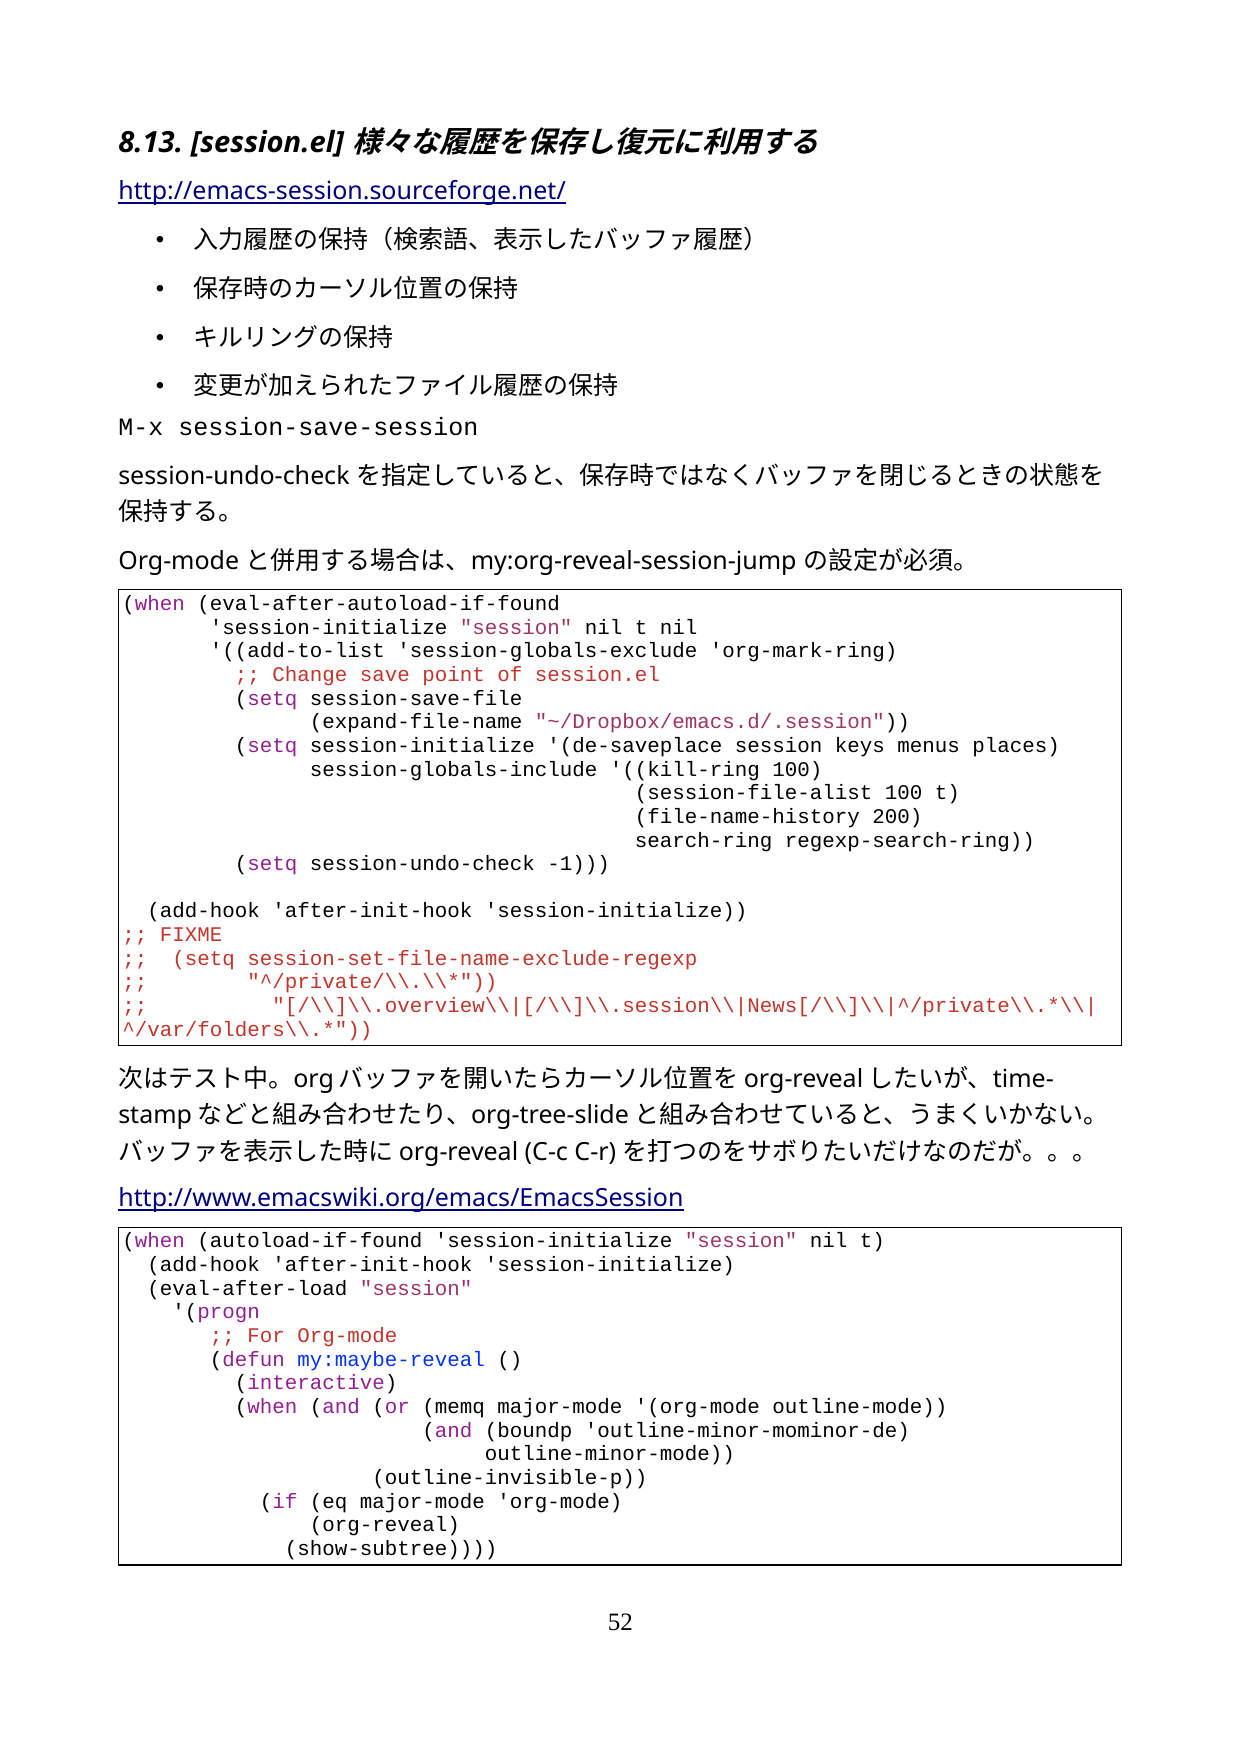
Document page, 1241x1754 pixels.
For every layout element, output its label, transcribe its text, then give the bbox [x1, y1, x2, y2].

list 変更が加えられたファイル履歴の保持 [156, 366, 1122, 402]
text (and (boundp 'outline-minor-mominor-de) [119, 1416, 1121, 1439]
text (eval-after-load "session" [119, 1274, 1121, 1297]
text '((add-to-list 'session-globals-exclude 'org-mark-ring) [119, 636, 1121, 660]
text ;; FIXME [119, 920, 1121, 944]
list 入力履歴の保持（検索語、表示したバッファ履歴） [156, 219, 1122, 256]
text (show-subtree)))) [119, 1534, 1121, 1564]
text ;; Change save point of session.el [119, 660, 1121, 684]
text http://emacs-session.sourceforge.net/ [118, 173, 1122, 207]
text (setq session-undo-check -1))) [119, 849, 1121, 873]
text (add-hook 'after-init-hook 'session-initialize)) [119, 897, 1121, 920]
text (setq session-save-file [119, 684, 1121, 707]
text search-ring regexp-search-ring)) [119, 826, 1121, 849]
text session-undo-check を指定していると、保存時ではなくバッファを閉じるときの状態を保持する。 [118, 455, 1122, 528]
text '(progn [119, 1297, 1121, 1321]
text outline-minor-mode)) [119, 1439, 1121, 1463]
text session-globals-include '((kill-ring 100) [119, 755, 1121, 778]
text Org-mode と併用する場合は、my:org-reveal-session-jump の設定が必須。 [118, 540, 1122, 577]
text 次はテスト中。orgバッファを開いたらカーソル位置をorg-revealしたいが、time-stampなどと組み合わせたり、org-tree-slideと組み合わせていると、うまくいかない。バッファを表示した時に org-reveal (C-c C-r) を打つのをサボりたいだけなのだが。。。 [118, 1059, 1122, 1167]
text (interactive) [119, 1368, 1121, 1392]
text ;; "^/private/\\.\\*")) [119, 967, 1121, 991]
text ;; For Org-mode [119, 1321, 1121, 1345]
text 'session-initialize "session" nil t nil [119, 613, 1121, 636]
text (defun my:maybe-reveal () [119, 1345, 1121, 1368]
text ;; (setq session-set-file-name-exclude-regexp [119, 944, 1121, 967]
text (session-file-alist 100 t) [119, 778, 1121, 802]
text http://www.emacswiki.org/emacs/EmacsSession [118, 1180, 1122, 1214]
text (org-reveal) [119, 1510, 1121, 1534]
text (when (and (or (memq major-mode '(org-mode outline-mode)) [119, 1392, 1121, 1416]
text (expand-file-name "~/Dropbox/emacs.d/.session")) [119, 707, 1121, 731]
text (outline-invisible-p)) [119, 1463, 1121, 1487]
list キルリングの保持 [156, 317, 1122, 353]
text (setq session-initialize '(de-saveplace session keys menus places) [119, 731, 1121, 755]
text ;; "[/\\]\\.overview\\|[/\\]\\.session\\|News[/\\]\\|^/private\\.*\\|^/var/folders\\.*")) [119, 991, 1121, 1045]
text M-x session-save-session [118, 414, 1122, 443]
text (file-name-history 200) [119, 802, 1121, 826]
text (when (autoload-if-found 'session-initialize "session" nil t) [119, 1228, 1121, 1250]
text (add-hook 'after-init-hook 'session-initialize) [119, 1250, 1121, 1274]
text (if (eq major-mode 'org-mode) [119, 1487, 1121, 1510]
list 保存時のカーソル位置の保持 [156, 268, 1122, 304]
text (when (eval-after-autoload-if-found [119, 590, 1121, 613]
subtitle [session.el] 様々な履歴を保存し復元に利用する [118, 118, 1122, 161]
